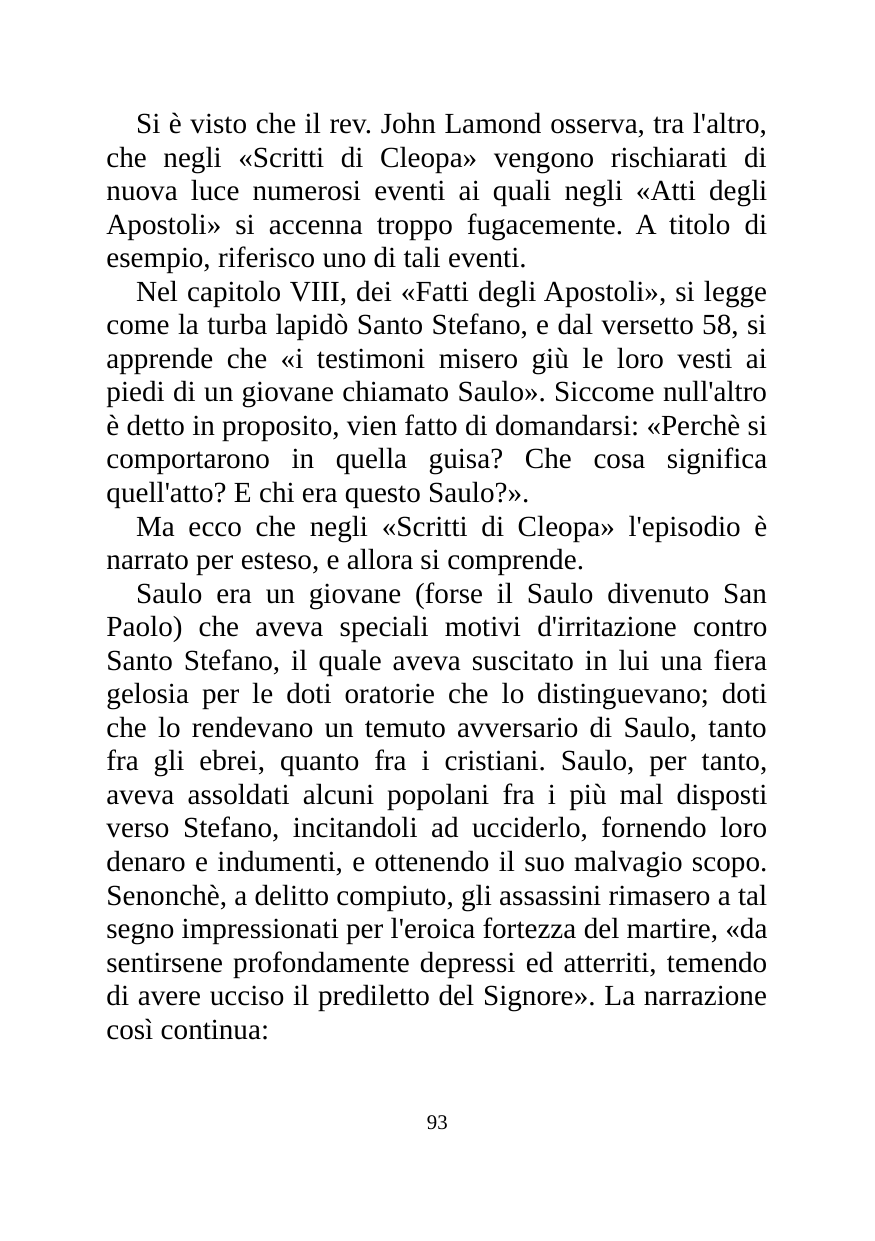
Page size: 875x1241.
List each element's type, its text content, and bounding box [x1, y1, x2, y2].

text Saulo era un giovane (forse il Saulo divenuto San Paolo) che aveva speciali motivi d'irritazione contro Santo Stefano, il quale aveva suscitato in lui una fiera gelosia per le doti oratorie che lo distinguevano; doti che lo rendevano un temuto avversario di Saulo, tanto fra gli ebrei, quanto fra i cristiani. Saulo, per tanto, aveva assoldati alcuni popolani fra i più mal disposti verso Stefano, incitandoli ad ucciderlo, fornendo loro denaro e indumenti, e ottenendo il suo malvagio scopo. Senonchè, a delitto compiuto, gli assassini rimasero a tal segno impressionati per l'eroica fortezza del martire, «da sentirsene profondamente depressi ed atterriti, temendo di avere ucciso il prediletto del Signore». La narrazione così continua: [106, 576, 768, 1045]
text Si è visto che il rev. John Lamond osserva, tra l'altro, che negli «Scritti di Cleopa» vengono rischiarati di nuova luce numerosi eventi ai quali negli «Atti degli Apostoli» si accenna troppo fugacemente. A titolo di esempio, riferisco uno di tali eventi. [106, 106, 768, 274]
text Ma ecco che negli «Scritti di Cleopa» l'episodio è narrato per esteso, e allora si comprende. [106, 509, 768, 576]
text Nel capitolo VIII, dei «Fatti degli Apostoli», si legge come la turba lapidò Santo Stefano, e dal versetto 58, si apprende che «i testimoni misero giù le loro vesti ai piedi di un giovane chiamato Saulo». Siccome null'altro è detto in proposito, vien fatto di domandarsi: «Perchè si comportarono in quella guisa? Che cosa significa quell'atto? E chi era questo Saulo?». [106, 274, 768, 509]
